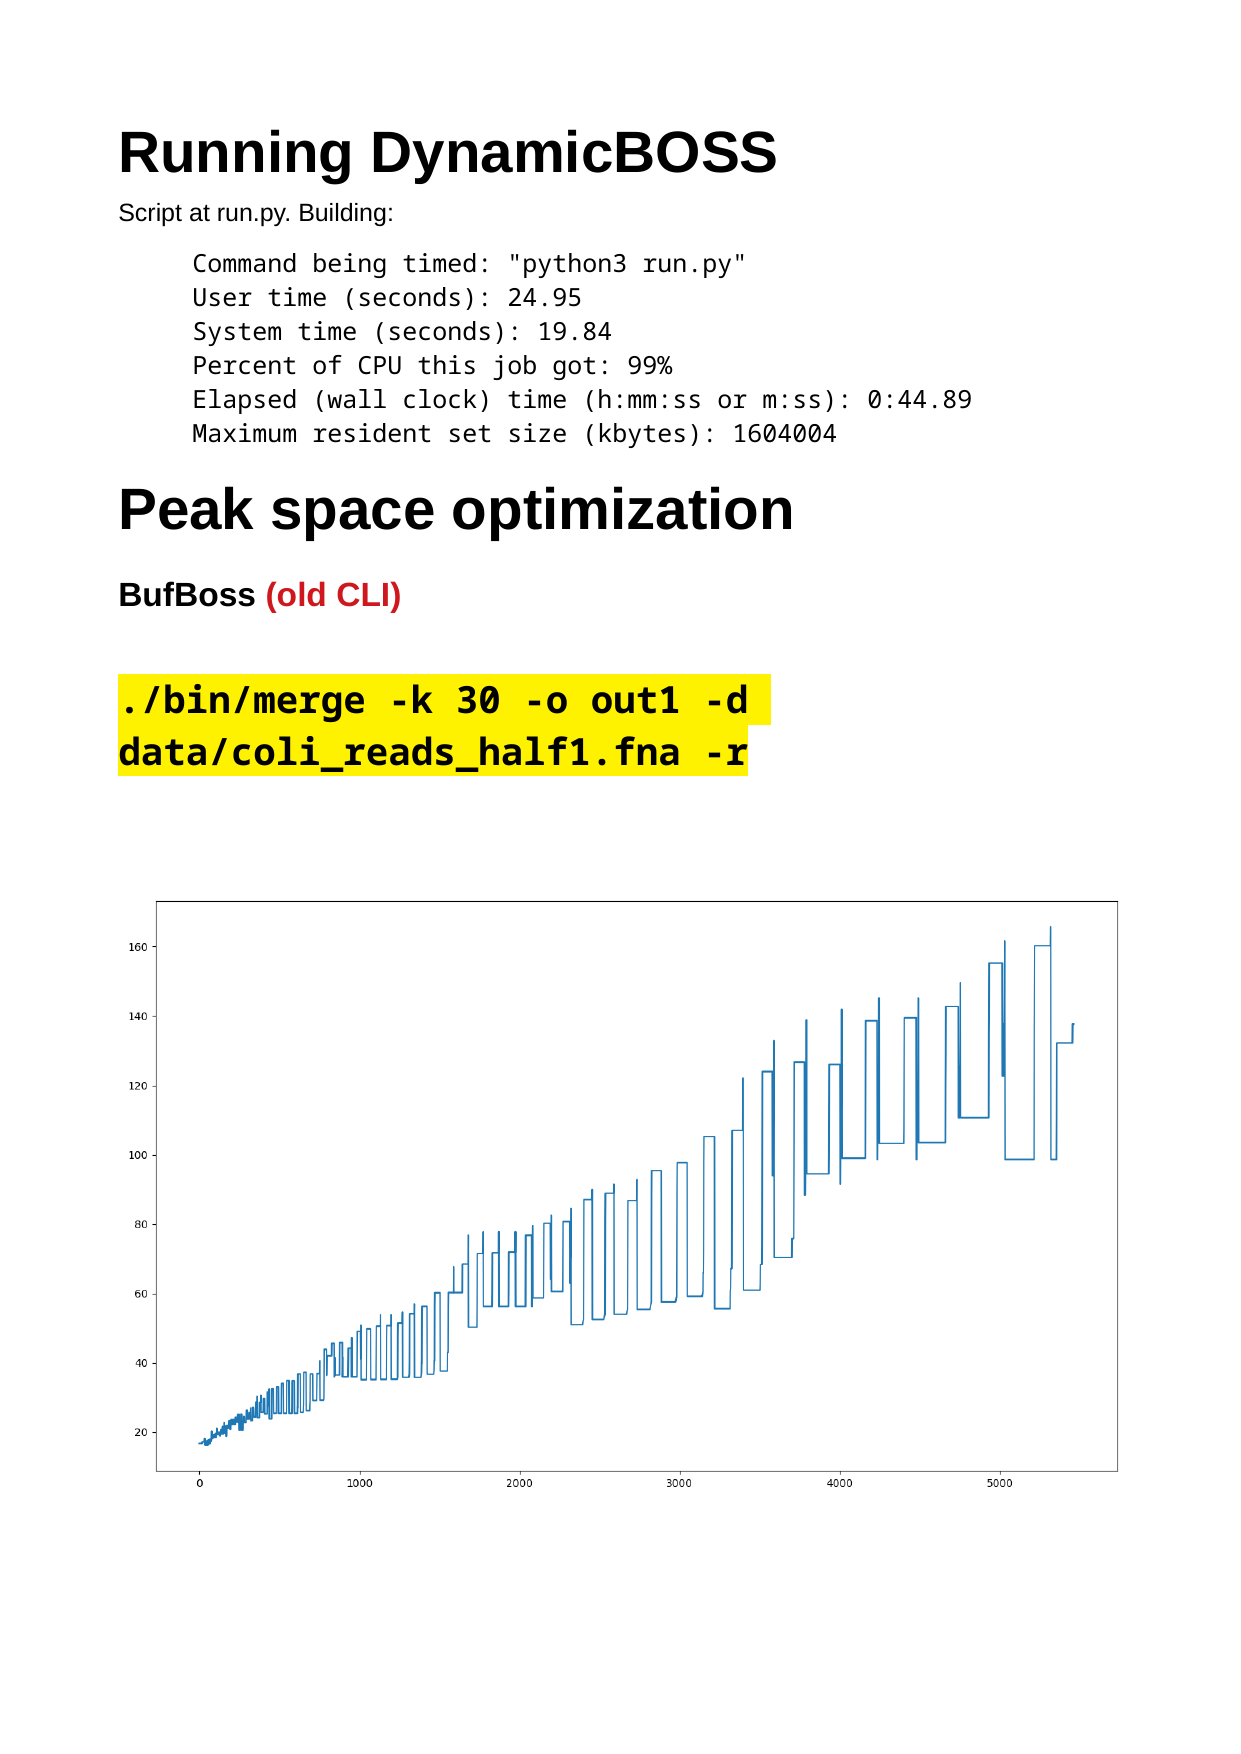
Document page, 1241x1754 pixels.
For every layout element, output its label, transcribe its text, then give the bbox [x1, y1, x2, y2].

title Peak space optimization [118, 475, 1122, 542]
text Maximum resident set size (kbytes): 1604004 [118, 416, 1122, 450]
subtitle BufBoss (old CLI) [118, 575, 1122, 614]
text Percent of CPU this job got: 99% [118, 347, 1122, 382]
text User time (seconds): 24.95 [118, 279, 1122, 313]
text Command being timed: "python3 run.py" [118, 245, 1122, 279]
text Script at run.py. Building: [118, 198, 1122, 226]
title Running DynamicBOSS [118, 118, 1122, 185]
text ./bin/merge -k 30 -o out1 -d data/coli_reads_half1.fna -r [118, 674, 1122, 776]
picture [0, 812, 1241, 1552]
text Elapsed (wall clock) time (h:mm:ss or m:ss): 0:44.89 [118, 382, 1122, 416]
text System time (seconds): 19.84 [118, 313, 1122, 347]
